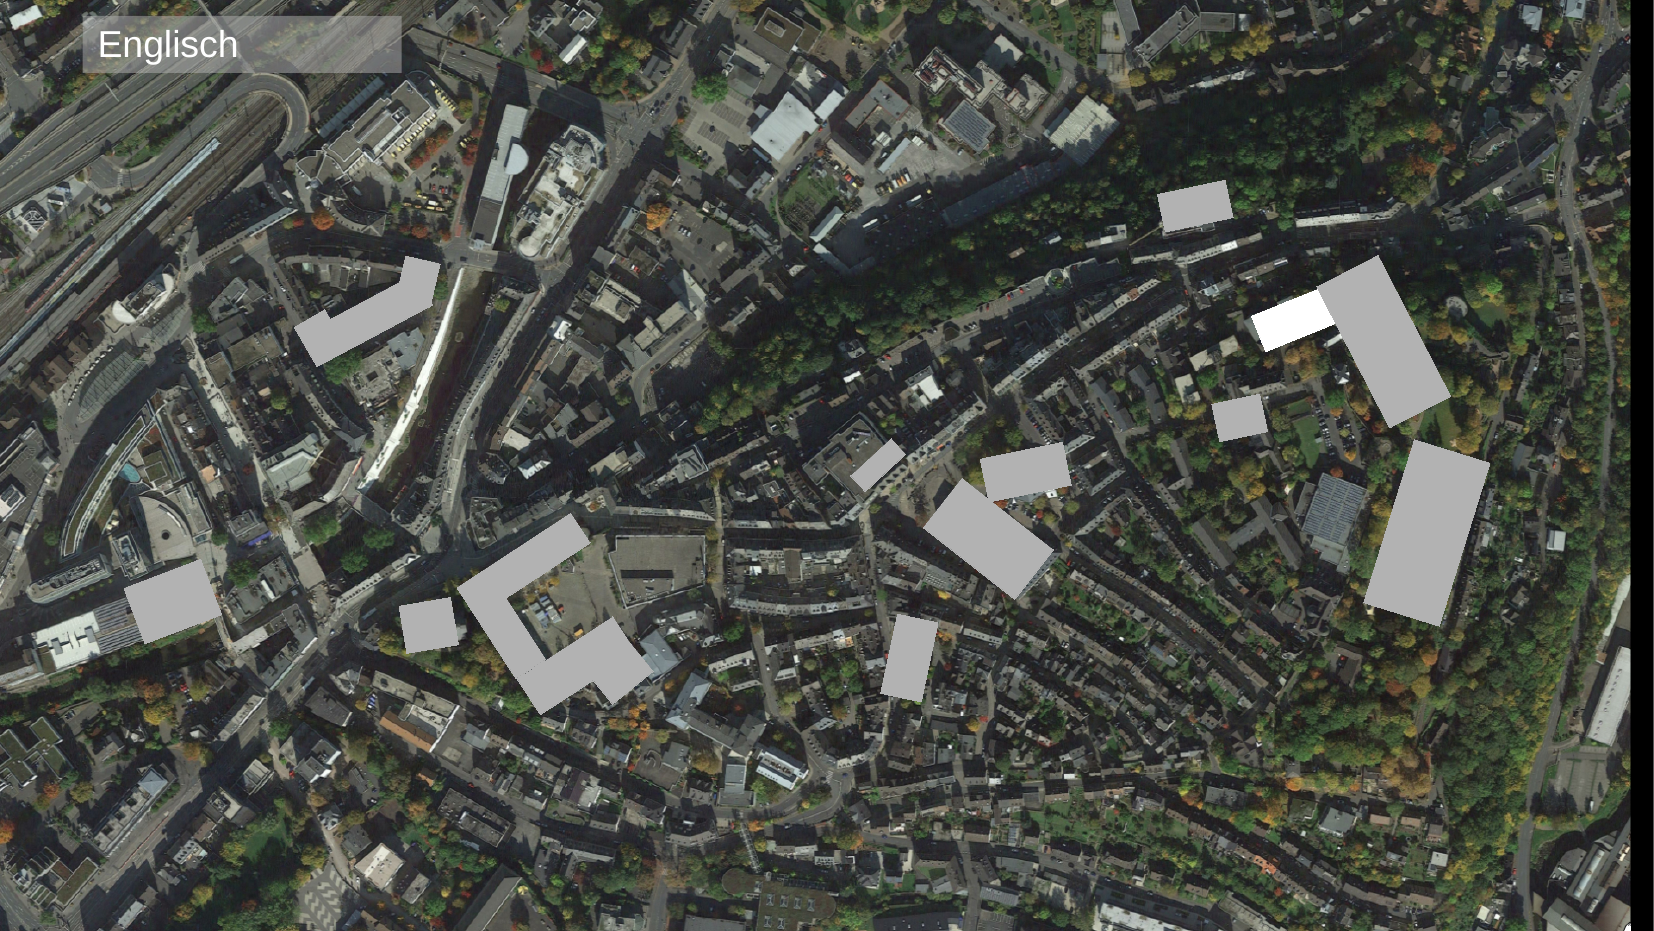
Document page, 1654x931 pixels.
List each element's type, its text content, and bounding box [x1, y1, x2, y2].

text_box [1251, 255, 1451, 428]
text_box [294, 256, 441, 367]
text_box [457, 513, 654, 715]
text_box [1363, 439, 1490, 627]
text_box [923, 442, 1072, 600]
picture [0, 0, 1654, 931]
text_box [1211, 394, 1268, 442]
text_box [1157, 180, 1234, 232]
text_box [880, 614, 938, 702]
text_box [399, 597, 459, 654]
text_box [124, 559, 222, 644]
text_box [850, 438, 906, 492]
text_box Englisch [82, 15, 402, 73]
